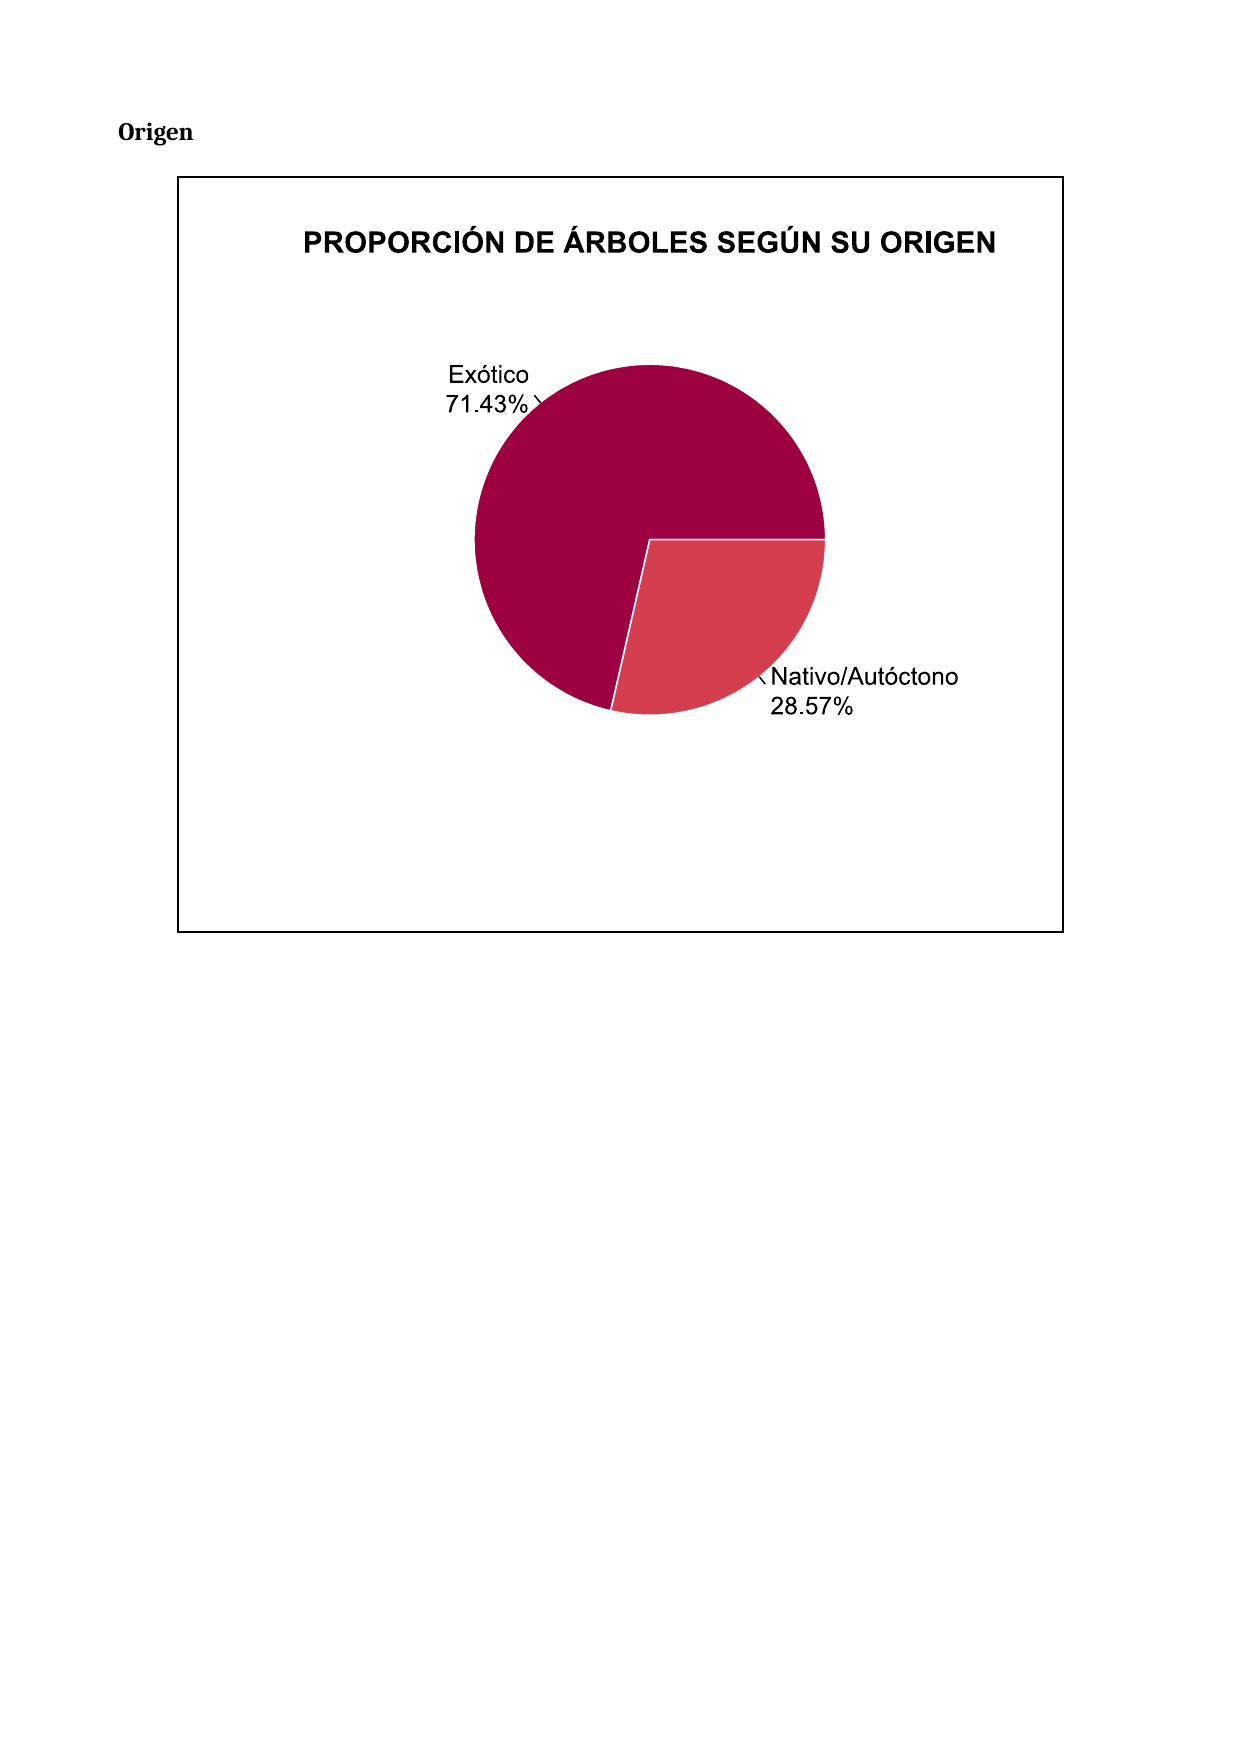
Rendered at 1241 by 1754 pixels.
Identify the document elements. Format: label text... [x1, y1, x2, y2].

text Origen [118, 118, 1122, 147]
